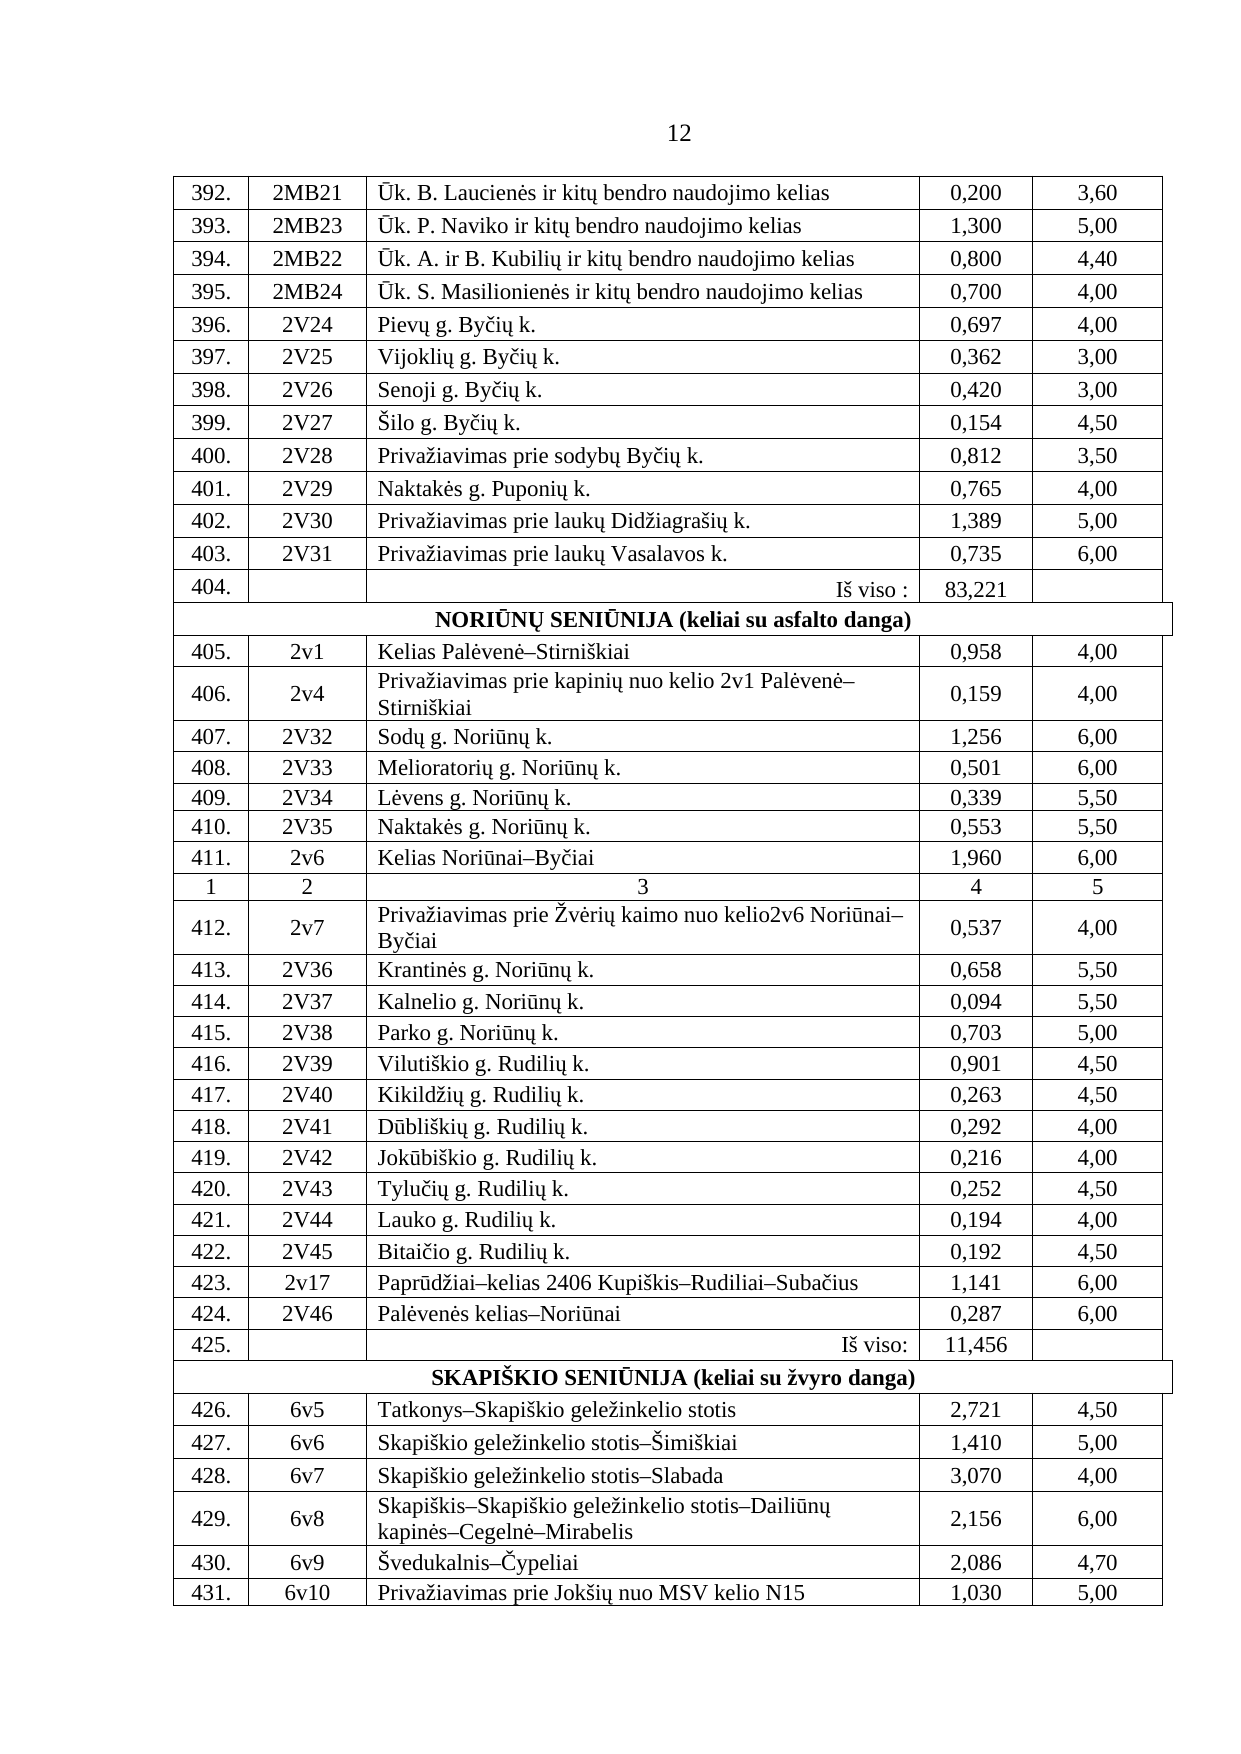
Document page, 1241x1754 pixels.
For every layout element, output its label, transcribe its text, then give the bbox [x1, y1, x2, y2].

table_cell 5,50 [1033, 955, 1162, 985]
table_cell [1163, 1172, 1167, 1203]
table_cell [1167, 307, 1173, 340]
table_cell Lauko g. Rudilių k. [367, 1205, 919, 1235]
table_cell 5,00 [1033, 210, 1162, 241]
table_cell 11,456 [920, 1330, 1032, 1360]
table_cell [1167, 1141, 1173, 1172]
table_cell 0,200 [920, 177, 1032, 208]
table_cell 0,812 [920, 439, 1032, 471]
table_cell [1163, 810, 1167, 841]
table_cell Skapiškio geležinkelio stotis–Šimiškiai [367, 1426, 919, 1458]
table_cell 2V30 [249, 505, 366, 537]
table_cell [1163, 1204, 1167, 1235]
table_cell Ūk. P. Naviko ir kitų bendro naudojimo kelias [367, 210, 919, 241]
table_cell 0,159 [920, 667, 1032, 720]
table_cell Vilutiškio g. Rudilių k. [367, 1048, 919, 1078]
table_cell 4,00 [1033, 1459, 1162, 1491]
table_cell 4,50 [1033, 1080, 1162, 1110]
table_cell [1167, 1235, 1173, 1266]
table_cell [1167, 1110, 1173, 1141]
table_cell [1163, 900, 1167, 953]
table_cell Kikildžių g. Rudilių k. [367, 1080, 919, 1110]
table_cell Senoji g. Byčių k. [367, 374, 919, 405]
table_cell 402. [174, 505, 248, 537]
table_cell [1163, 1394, 1167, 1425]
table_cell Tylučių g. Rudilių k. [367, 1173, 919, 1203]
table_cell Skapiškio geležinkelio stotis–Slabada [367, 1459, 919, 1491]
table_cell 401. [174, 472, 248, 504]
table_cell 4,00 [1033, 275, 1162, 307]
table_cell Naktakės g. Puponių k. [367, 472, 919, 504]
table_cell 6,00 [1033, 752, 1162, 782]
table_cell 412. [174, 901, 248, 953]
table_cell 0,501 [920, 752, 1032, 782]
table_cell [1167, 751, 1173, 782]
table_cell 6,00 [1033, 1267, 1162, 1297]
table_cell 0,537 [920, 901, 1032, 953]
table_cell 0,292 [920, 1111, 1032, 1141]
table_cell 0,765 [920, 472, 1032, 504]
table_cell 0,154 [920, 406, 1032, 438]
table_cell 405. [174, 636, 248, 666]
table_cell [1163, 471, 1167, 504]
table_cell [1163, 720, 1167, 751]
table_cell [1167, 176, 1173, 208]
table_cell 426. [174, 1394, 248, 1425]
table_cell 6v6 [249, 1426, 366, 1458]
table_cell Melioratorių g. Noriūnų k. [367, 752, 919, 782]
table_cell [1167, 438, 1173, 471]
table_cell [1163, 636, 1167, 666]
table_cell Privažiavimas prie sodybų Byčių k. [367, 439, 919, 471]
table_cell 0,216 [920, 1142, 1032, 1172]
table_cell SKAPIŠKIO SENIŪNIJA (keliai su žvyro danga) [174, 1361, 1172, 1393]
table_cell Iš viso: [367, 1330, 919, 1360]
table_cell Bitaičio g. Rudilių k. [367, 1236, 919, 1266]
table_cell 3,00 [1033, 341, 1162, 372]
table_cell [249, 570, 366, 602]
table_cell 407. [174, 721, 248, 751]
table_cell 431. [174, 1579, 248, 1605]
table_cell 393. [174, 210, 248, 241]
table_cell [1167, 1394, 1173, 1425]
table_cell [1163, 209, 1167, 241]
table_cell [1163, 1458, 1167, 1491]
table_cell Naktakės g. Noriūnų k. [367, 811, 919, 841]
table_cell 2V32 [249, 721, 366, 751]
table_cell 414. [174, 986, 248, 1016]
table_cell 4,00 [1033, 636, 1162, 666]
table_cell 409. [174, 784, 248, 810]
table_cell 6,00 [1033, 842, 1162, 872]
table_cell [1163, 1545, 1167, 1578]
table_cell 411. [174, 842, 248, 872]
table_cell [1163, 274, 1167, 307]
table_cell 2V44 [249, 1205, 366, 1235]
table_cell NORIŪNŲ SENIŪNIJA (keliai su asfalto danga) [174, 603, 1172, 635]
table_cell 83,221 [920, 570, 1032, 602]
table_cell [1163, 340, 1167, 372]
table_cell 4 [920, 874, 1032, 900]
table_cell 396. [174, 308, 248, 340]
table_cell 419. [174, 1142, 248, 1172]
table_cell 2V46 [249, 1298, 366, 1328]
table_cell [1167, 1204, 1173, 1235]
table_cell Kelias Noriūnai–Byčiai [367, 842, 919, 872]
table_cell Ūk. A. ir B. Kubilių ir kitų bendro naudojimo kelias [367, 242, 919, 274]
table_cell [1163, 504, 1167, 537]
table_cell Kalnelio g. Noriūnų k. [367, 986, 919, 1016]
table_cell 417. [174, 1080, 248, 1110]
table_cell 408. [174, 752, 248, 782]
table_cell [1033, 570, 1162, 602]
table_cell 410. [174, 811, 248, 841]
table_cell 425. [174, 1330, 248, 1360]
table_cell 1,389 [920, 505, 1032, 537]
table_cell 392. [174, 177, 248, 208]
table_cell 6,00 [1033, 721, 1162, 751]
table_cell [1167, 504, 1173, 537]
table_cell Pievų g. Byčių k. [367, 308, 919, 340]
table_cell [1163, 1266, 1167, 1297]
table_cell [1167, 340, 1173, 372]
table_cell 397. [174, 341, 248, 372]
table_cell [1163, 1110, 1167, 1141]
table_cell 0,339 [920, 784, 1032, 810]
table_cell [1167, 1458, 1173, 1491]
table_cell 5,00 [1033, 1017, 1162, 1047]
table_cell 2V33 [249, 752, 366, 782]
table_cell 4,70 [1033, 1546, 1162, 1578]
table_cell [1167, 1297, 1173, 1328]
table_cell [1163, 307, 1167, 340]
table_cell [1163, 954, 1167, 985]
table_cell Vijoklių g. Byčių k. [367, 341, 919, 372]
table_cell 4,50 [1033, 1394, 1162, 1425]
table_cell 1,030 [920, 1579, 1032, 1605]
table_cell 2v4 [249, 667, 366, 720]
table_cell 2V24 [249, 308, 366, 340]
table_cell 0,901 [920, 1048, 1032, 1078]
table_cell 2V28 [249, 439, 366, 471]
table_cell 0,553 [920, 811, 1032, 841]
table_cell 4,50 [1033, 1236, 1162, 1266]
table_cell [1167, 954, 1173, 985]
table_cell [1167, 900, 1173, 953]
table_cell 6v7 [249, 1459, 366, 1491]
table_cell [1167, 1016, 1173, 1047]
table_cell [1033, 1330, 1162, 1360]
table_cell 2V45 [249, 1236, 366, 1266]
table_cell 5,00 [1033, 1426, 1162, 1458]
table_cell [1167, 405, 1173, 438]
table_cell Krantinės g. Noriūnų k. [367, 955, 919, 985]
table_cell 399. [174, 406, 248, 438]
table_cell [1163, 373, 1167, 405]
table_cell 4,50 [1033, 1173, 1162, 1203]
table_cell 2,086 [920, 1546, 1032, 1578]
table_cell 2v7 [249, 901, 366, 953]
table_cell 2V43 [249, 1173, 366, 1203]
table_cell [1167, 720, 1173, 751]
table_cell [1163, 1578, 1167, 1605]
table_cell 428. [174, 1459, 248, 1491]
table_cell 4,00 [1033, 1142, 1162, 1172]
table_cell Skapiškis–Skapiškio geležinkelio stotis–Dailiūnų kapinės–Cegelnė–Mirabelis [367, 1492, 919, 1545]
table_cell [1163, 783, 1167, 810]
table_cell 395. [174, 275, 248, 307]
table_cell 406. [174, 667, 248, 720]
table_cell 0,958 [920, 636, 1032, 666]
table_cell [1163, 873, 1167, 900]
table_cell [1167, 209, 1173, 241]
table_cell Ūk. B. Laucienės ir kitų bendro naudojimo kelias [367, 177, 919, 208]
table_cell Šilo g. Byčių k. [367, 406, 919, 438]
table_cell [1163, 1297, 1167, 1328]
table_cell 4,00 [1033, 901, 1162, 953]
table_cell 2MB23 [249, 210, 366, 241]
table_cell 400. [174, 439, 248, 471]
table_cell 3,50 [1033, 439, 1162, 471]
table_cell 1 [174, 874, 248, 900]
table_cell [1163, 569, 1167, 602]
table_cell Privažiavimas prie laukų Didžiagrašių k. [367, 505, 919, 537]
table_cell [1163, 841, 1167, 872]
table_cell [1163, 438, 1167, 471]
table_cell [1167, 1545, 1173, 1578]
table_cell 4,00 [1033, 667, 1162, 720]
table_cell 5 [1033, 874, 1162, 900]
table_cell 0,194 [920, 1205, 1032, 1235]
table_cell 5,00 [1033, 1579, 1162, 1605]
table_cell 3,070 [920, 1459, 1032, 1491]
table_cell 2v1 [249, 636, 366, 666]
table_cell 422. [174, 1236, 248, 1266]
table_cell 0,735 [920, 538, 1032, 569]
table_cell [1167, 636, 1173, 666]
table_cell 4,40 [1033, 242, 1162, 274]
table_cell 2,721 [920, 1394, 1032, 1425]
table_cell 6v8 [249, 1492, 366, 1545]
table_cell Privažiavimas prie kapinių nuo kelio 2v1 Palėvenė–Stirniškiai [367, 667, 919, 720]
table_cell 413. [174, 955, 248, 985]
table_cell 421. [174, 1205, 248, 1235]
table_cell [1163, 537, 1167, 569]
table_cell 2MB21 [249, 177, 366, 208]
table_cell 394. [174, 242, 248, 274]
table_cell 398. [174, 374, 248, 405]
table_cell [1163, 1079, 1167, 1110]
table_cell [1167, 1047, 1173, 1078]
table_cell Iš viso : [367, 570, 919, 602]
table_cell Privažiavimas prie Jokšių nuo MSV kelio N15 [367, 1579, 919, 1605]
table_cell 0,252 [920, 1173, 1032, 1203]
table_cell 2MB24 [249, 275, 366, 307]
table_cell Palėvenės kelias–Noriūnai [367, 1298, 919, 1328]
table_cell 429. [174, 1492, 248, 1545]
table_cell 3,60 [1033, 177, 1162, 208]
table_cell 0,287 [920, 1298, 1032, 1328]
table_cell 404. [174, 570, 248, 602]
table_cell 2V41 [249, 1111, 366, 1141]
table_cell [1167, 1329, 1173, 1360]
table_cell 3 [367, 874, 919, 900]
table_cell 0,697 [920, 308, 1032, 340]
table_cell [1167, 569, 1173, 602]
table_cell 4,50 [1033, 1048, 1162, 1078]
table_cell 4,00 [1033, 1111, 1162, 1141]
table_cell [1167, 783, 1173, 810]
table_cell 418. [174, 1111, 248, 1141]
table_cell Tatkonys–Skapiškio geležinkelio stotis [367, 1394, 919, 1425]
table_cell 430. [174, 1546, 248, 1578]
table_cell 2V40 [249, 1080, 366, 1110]
table_cell 2V27 [249, 406, 366, 438]
table_cell 6,00 [1033, 1492, 1162, 1545]
table_cell Parko g. Noriūnų k. [367, 1017, 919, 1047]
table_cell [1167, 810, 1173, 841]
table_cell [1163, 1047, 1167, 1078]
table_cell 2V29 [249, 472, 366, 504]
table_cell 1,141 [920, 1267, 1032, 1297]
table_cell 1,256 [920, 721, 1032, 751]
table_cell [1167, 985, 1173, 1016]
table_cell 2 [249, 874, 366, 900]
table_cell 2V25 [249, 341, 366, 372]
table_cell Lėvens g. Noriūnų k. [367, 784, 919, 810]
table_cell 3,00 [1033, 374, 1162, 405]
table_cell [1167, 1491, 1173, 1545]
table_cell [1163, 1329, 1167, 1360]
table_cell Švedukalnis–Čypeliai [367, 1546, 919, 1578]
table_cell [1167, 666, 1173, 720]
table_cell 4,00 [1033, 1205, 1162, 1235]
table_cell Ūk. S. Masilionienės ir kitų bendro naudojimo kelias [367, 275, 919, 307]
table_cell [1167, 537, 1173, 569]
table_cell [1163, 176, 1167, 208]
table_cell [1167, 241, 1173, 274]
table_cell 2V36 [249, 955, 366, 985]
table_cell [1167, 373, 1173, 405]
table_cell 2V26 [249, 374, 366, 405]
table_cell Kelias Palėvenė–Stirniškiai [367, 636, 919, 666]
table_cell 415. [174, 1017, 248, 1047]
table_cell 2V39 [249, 1048, 366, 1078]
table_cell [1163, 1016, 1167, 1047]
table_cell 6,00 [1033, 1298, 1162, 1328]
table_cell 0,420 [920, 374, 1032, 405]
table_cell 2MB22 [249, 242, 366, 274]
table_cell Sodų g. Noriūnų k. [367, 721, 919, 751]
table_cell 4,00 [1033, 308, 1162, 340]
table_cell 0,094 [920, 986, 1032, 1016]
table_cell 416. [174, 1048, 248, 1078]
table_cell 2V34 [249, 784, 366, 810]
table_cell 4,50 [1033, 406, 1162, 438]
table_cell [1163, 1425, 1167, 1458]
table_cell [1167, 274, 1173, 307]
table_cell Paprūdžiai–kelias 2406 Kupiškis–Rudiliai–Subačius [367, 1267, 919, 1297]
table_cell 2V37 [249, 986, 366, 1016]
table_cell 5,50 [1033, 811, 1162, 841]
table_cell [1167, 1079, 1173, 1110]
table_cell [1163, 1235, 1167, 1266]
table_cell 6v10 [249, 1579, 366, 1605]
table_cell [249, 1330, 366, 1360]
table_cell Dūbliškių g. Rudilių k. [367, 1111, 919, 1141]
table_cell [1167, 1266, 1173, 1297]
table_cell 0,800 [920, 242, 1032, 274]
table_cell Privažiavimas prie Žvėrių kaimo nuo kelio2v6 Noriūnai–Byčiai [367, 901, 919, 953]
table_cell [1163, 241, 1167, 274]
table_cell 420. [174, 1173, 248, 1203]
table_cell [1167, 471, 1173, 504]
table_cell 2,156 [920, 1492, 1032, 1545]
table_cell [1163, 405, 1167, 438]
table_cell 403. [174, 538, 248, 569]
table_cell 0,263 [920, 1080, 1032, 1110]
table_cell 4,00 [1033, 472, 1162, 504]
table_cell 2V38 [249, 1017, 366, 1047]
table_cell 2v6 [249, 842, 366, 872]
table_cell 423. [174, 1267, 248, 1297]
table_cell [1163, 1141, 1167, 1172]
table_cell 2V35 [249, 811, 366, 841]
table_cell 1,300 [920, 210, 1032, 241]
table_cell [1163, 1491, 1167, 1545]
table_cell 2V42 [249, 1142, 366, 1172]
table_cell Jokūbiškio g. Rudilių k. [367, 1142, 919, 1172]
table_cell 6v5 [249, 1394, 366, 1425]
table_cell [1163, 666, 1167, 720]
table_cell 5,50 [1033, 784, 1162, 810]
table_cell [1167, 1425, 1173, 1458]
table_cell [1167, 841, 1173, 872]
table_cell 6v9 [249, 1546, 366, 1578]
table_cell 2V31 [249, 538, 366, 569]
table_cell 5,00 [1033, 505, 1162, 537]
table_cell 5,50 [1033, 986, 1162, 1016]
table_cell Privažiavimas prie laukų Vasalavos k. [367, 538, 919, 569]
table_cell 0,658 [920, 955, 1032, 985]
table_cell 6,00 [1033, 538, 1162, 569]
table_cell 0,703 [920, 1017, 1032, 1047]
table_cell [1167, 1172, 1173, 1203]
table_cell 0,362 [920, 341, 1032, 372]
table_cell 427. [174, 1426, 248, 1458]
table_cell 424. [174, 1298, 248, 1328]
table_cell 0,192 [920, 1236, 1032, 1266]
table_cell [1163, 751, 1167, 782]
table_cell 0,700 [920, 275, 1032, 307]
table_cell [1167, 1578, 1173, 1605]
table_cell 1,960 [920, 842, 1032, 872]
table_cell 1,410 [920, 1426, 1032, 1458]
table_cell [1167, 873, 1173, 900]
table_cell 2v17 [249, 1267, 366, 1297]
table_cell [1163, 985, 1167, 1016]
